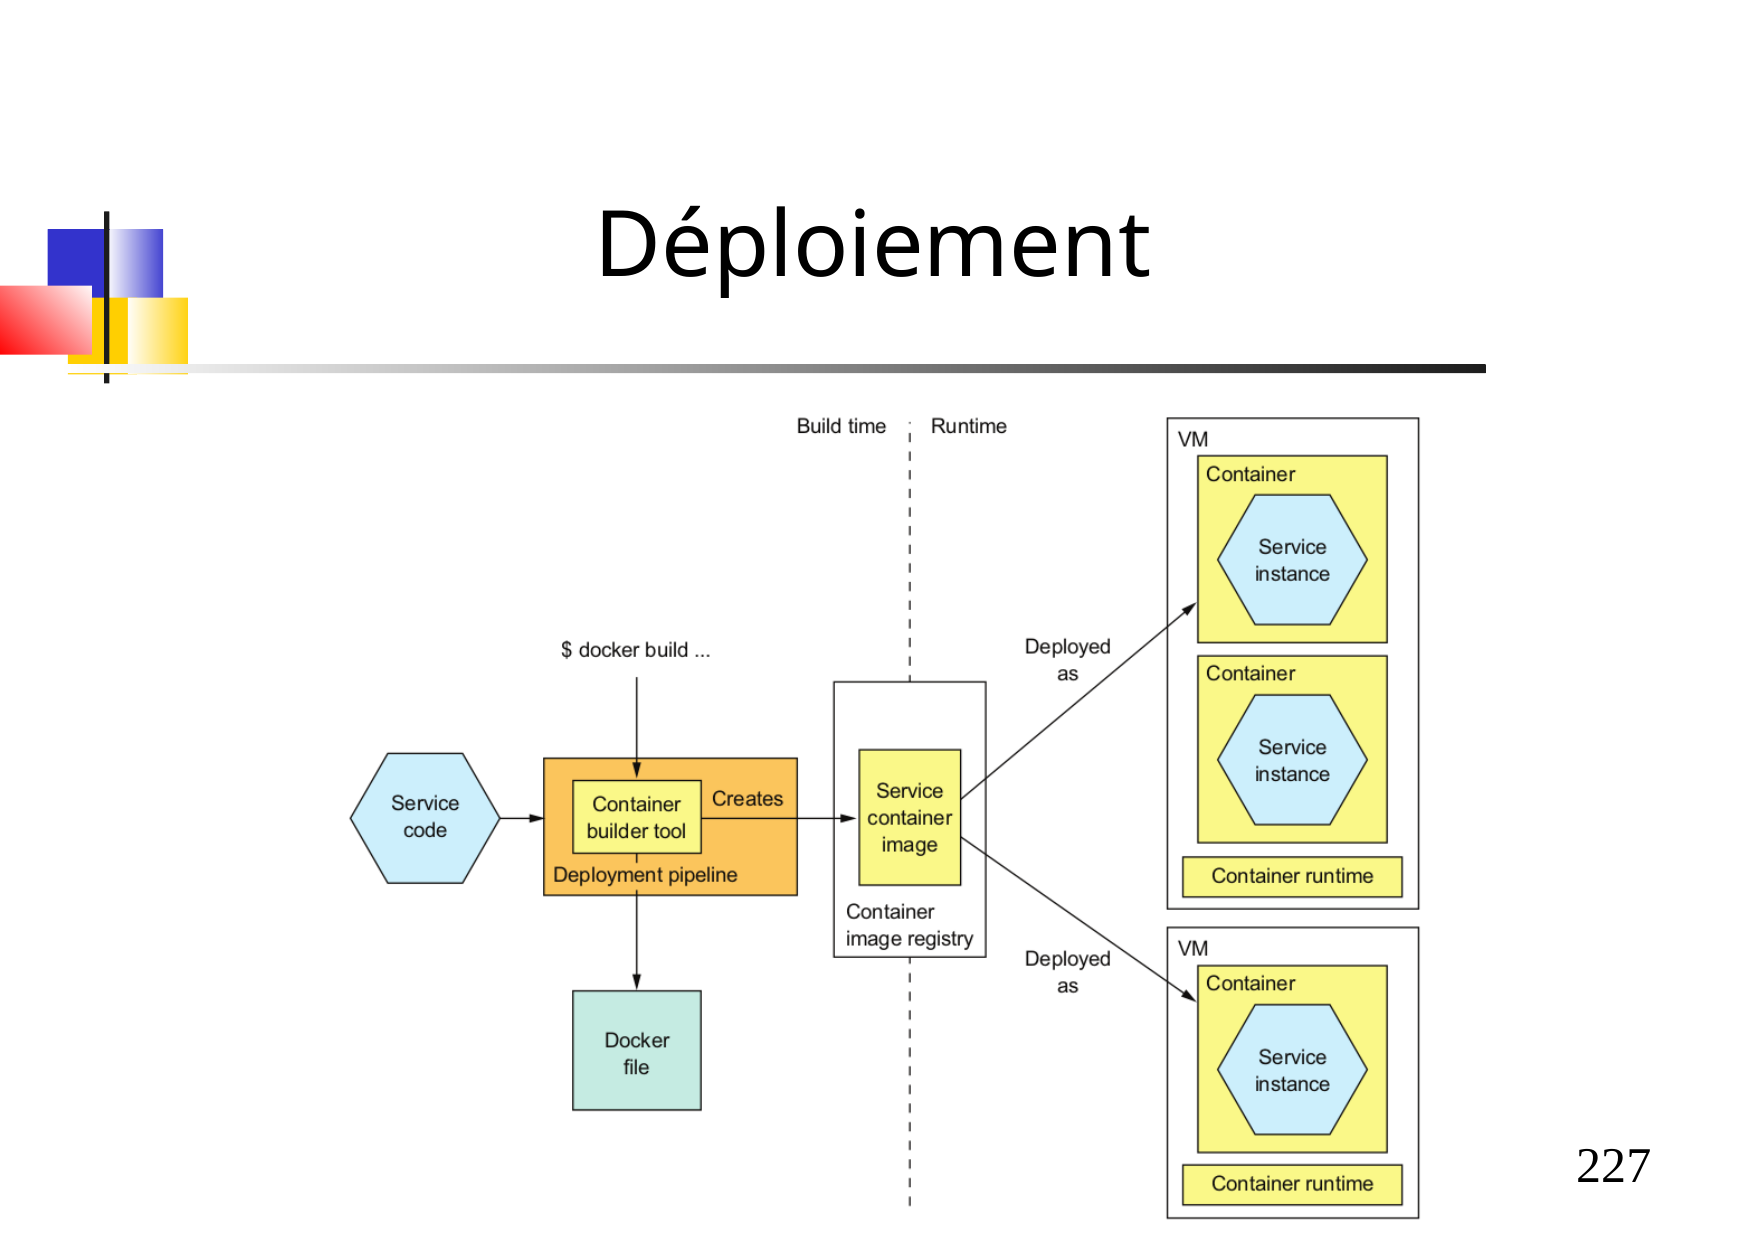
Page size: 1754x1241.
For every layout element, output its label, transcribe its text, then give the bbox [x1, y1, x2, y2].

title Déploiement [179, 139, 1567, 351]
picture [295, 385, 1454, 1241]
